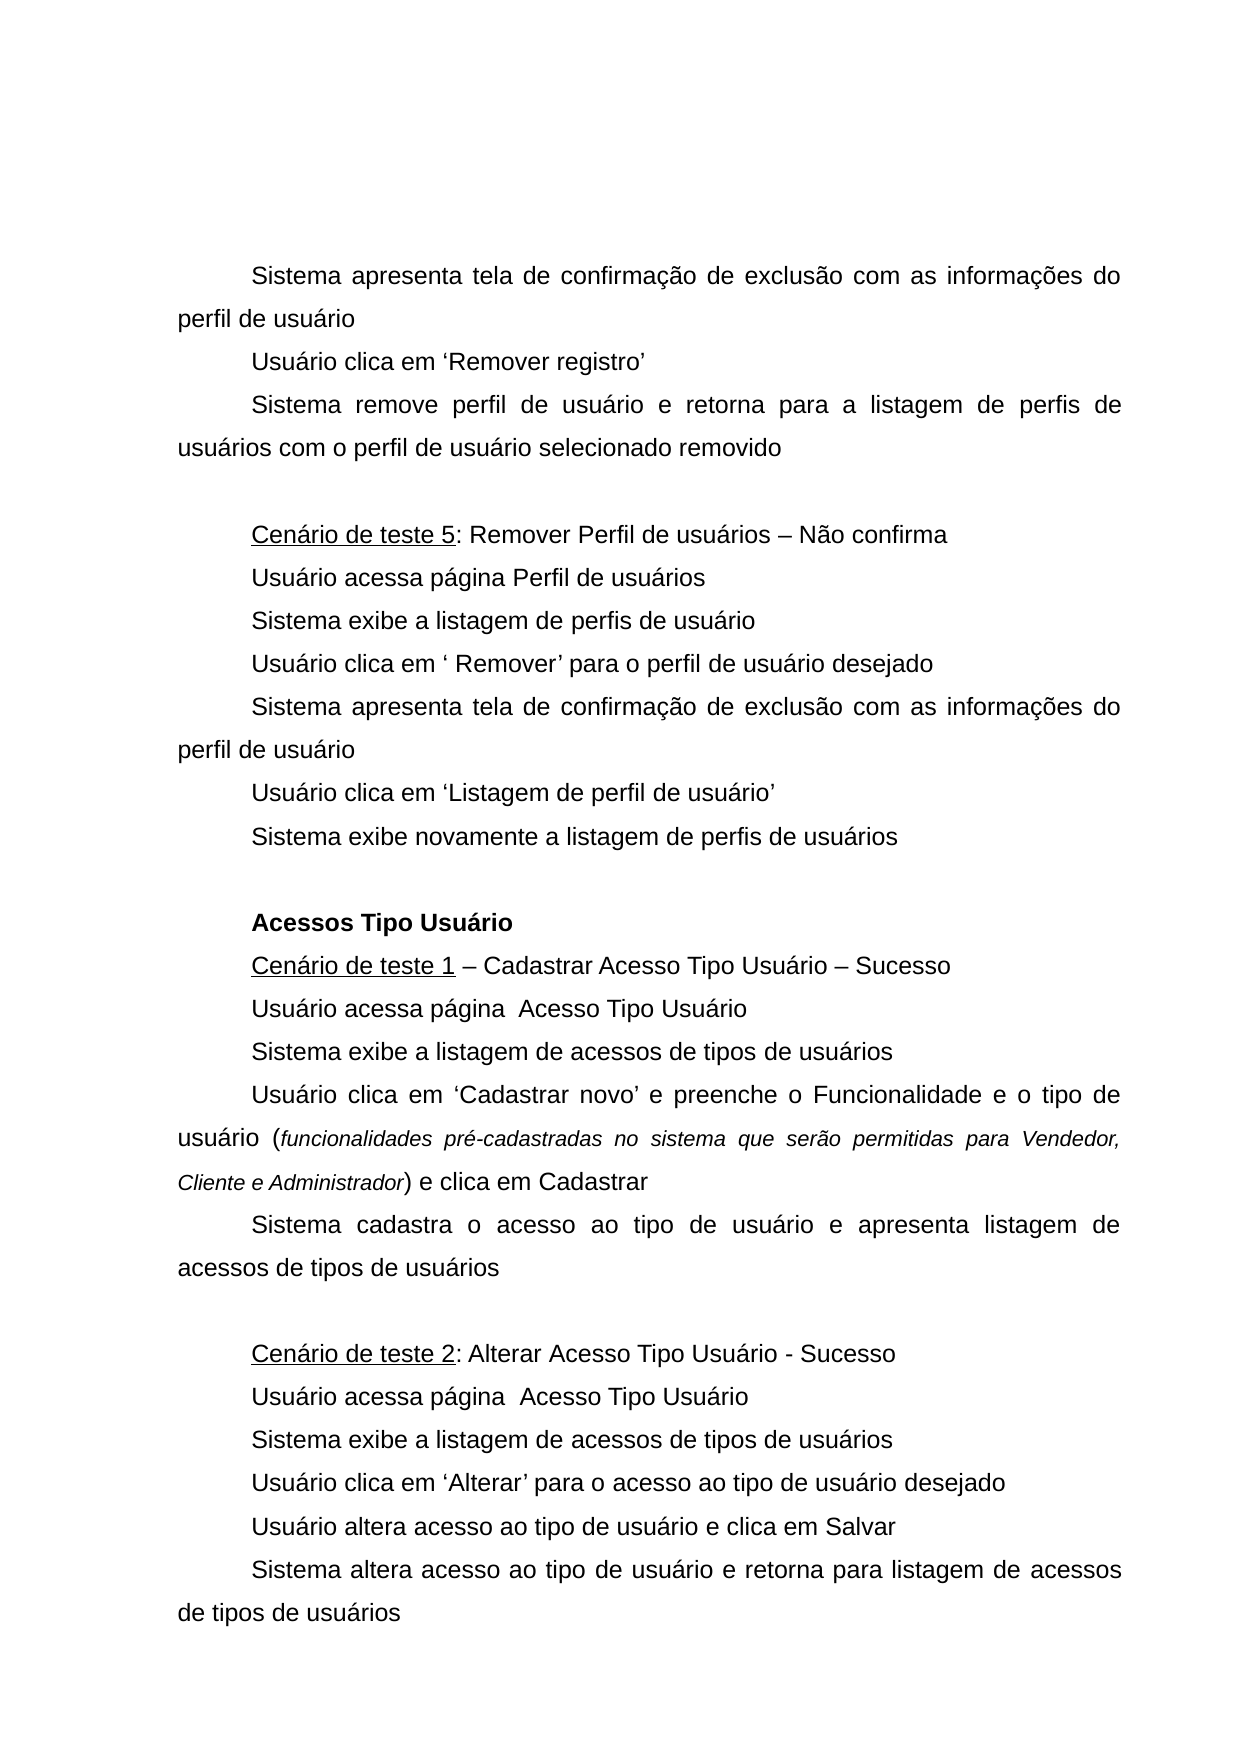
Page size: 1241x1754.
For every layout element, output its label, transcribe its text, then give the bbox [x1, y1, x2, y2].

text Sistema exibe a listagem de perfis de usuário [177, 606, 1122, 635]
text Sistema exibe novamente a listagem de perfis de usuários [177, 822, 1122, 850]
text Sistema altera acesso ao tipo de usuário e retorna para listagem de acessos de tipos de usuários [177, 1555, 1122, 1627]
text Usuário acessa página Acesso Tipo Usuário [177, 1382, 1122, 1411]
text Usuário clica em ‘Alterar’ para o acesso ao tipo de usuário desejado [177, 1468, 1122, 1497]
text Cenário de teste 5: Remover Perfil de usuários – Não confirma [177, 520, 1122, 548]
text Sistema exibe a listagem de acessos de tipos de usuários [177, 1037, 1122, 1066]
text Sistema exibe a listagem de acessos de tipos de usuários [177, 1425, 1122, 1454]
text Sistema cadastra o acesso ao tipo de usuário e apresenta listagem de acessos de tipos de usuários [177, 1210, 1122, 1282]
text Usuário altera acesso ao tipo de usuário e clica em Salvar [177, 1512, 1122, 1540]
text Usuário clica em ‘Remover registro’ [177, 347, 1122, 376]
text Acessos Tipo Usuário [177, 908, 1122, 937]
text Sistema apresenta tela de confirmação de exclusão com as informações do perfil de usuário [177, 261, 1122, 333]
text Cenário de teste 1 – Cadastrar Acesso Tipo Usuário – Sucesso [177, 951, 1122, 980]
text Usuário clica em ‘Cadastrar novo’ e preenche o Funcionalidade e o tipo de usuário (funcionalidades pré-cadastradas no sistema que serão permitidas para Vendedor, Cliente e Administrador) e clica em Cadastrar [177, 1080, 1122, 1195]
text Cenário de teste 2: Alterar Acesso Tipo Usuário - Sucesso [177, 1339, 1122, 1368]
text Usuário clica em ‘ Remover’ para o perfil de usuário desejado [177, 649, 1122, 678]
text Sistema remove perfil de usuário e retorna para a listagem de perfis de usuários com o perfil de usuário selecionado removido [177, 390, 1122, 462]
text Usuário clica em ‘Listagem de perfil de usuário’ [177, 778, 1122, 807]
text Usuário acessa página Perfil de usuários [177, 563, 1122, 592]
text Usuário acessa página Acesso Tipo Usuário [177, 994, 1122, 1023]
text Sistema apresenta tela de confirmação de exclusão com as informações do perfil de usuário [177, 692, 1122, 764]
